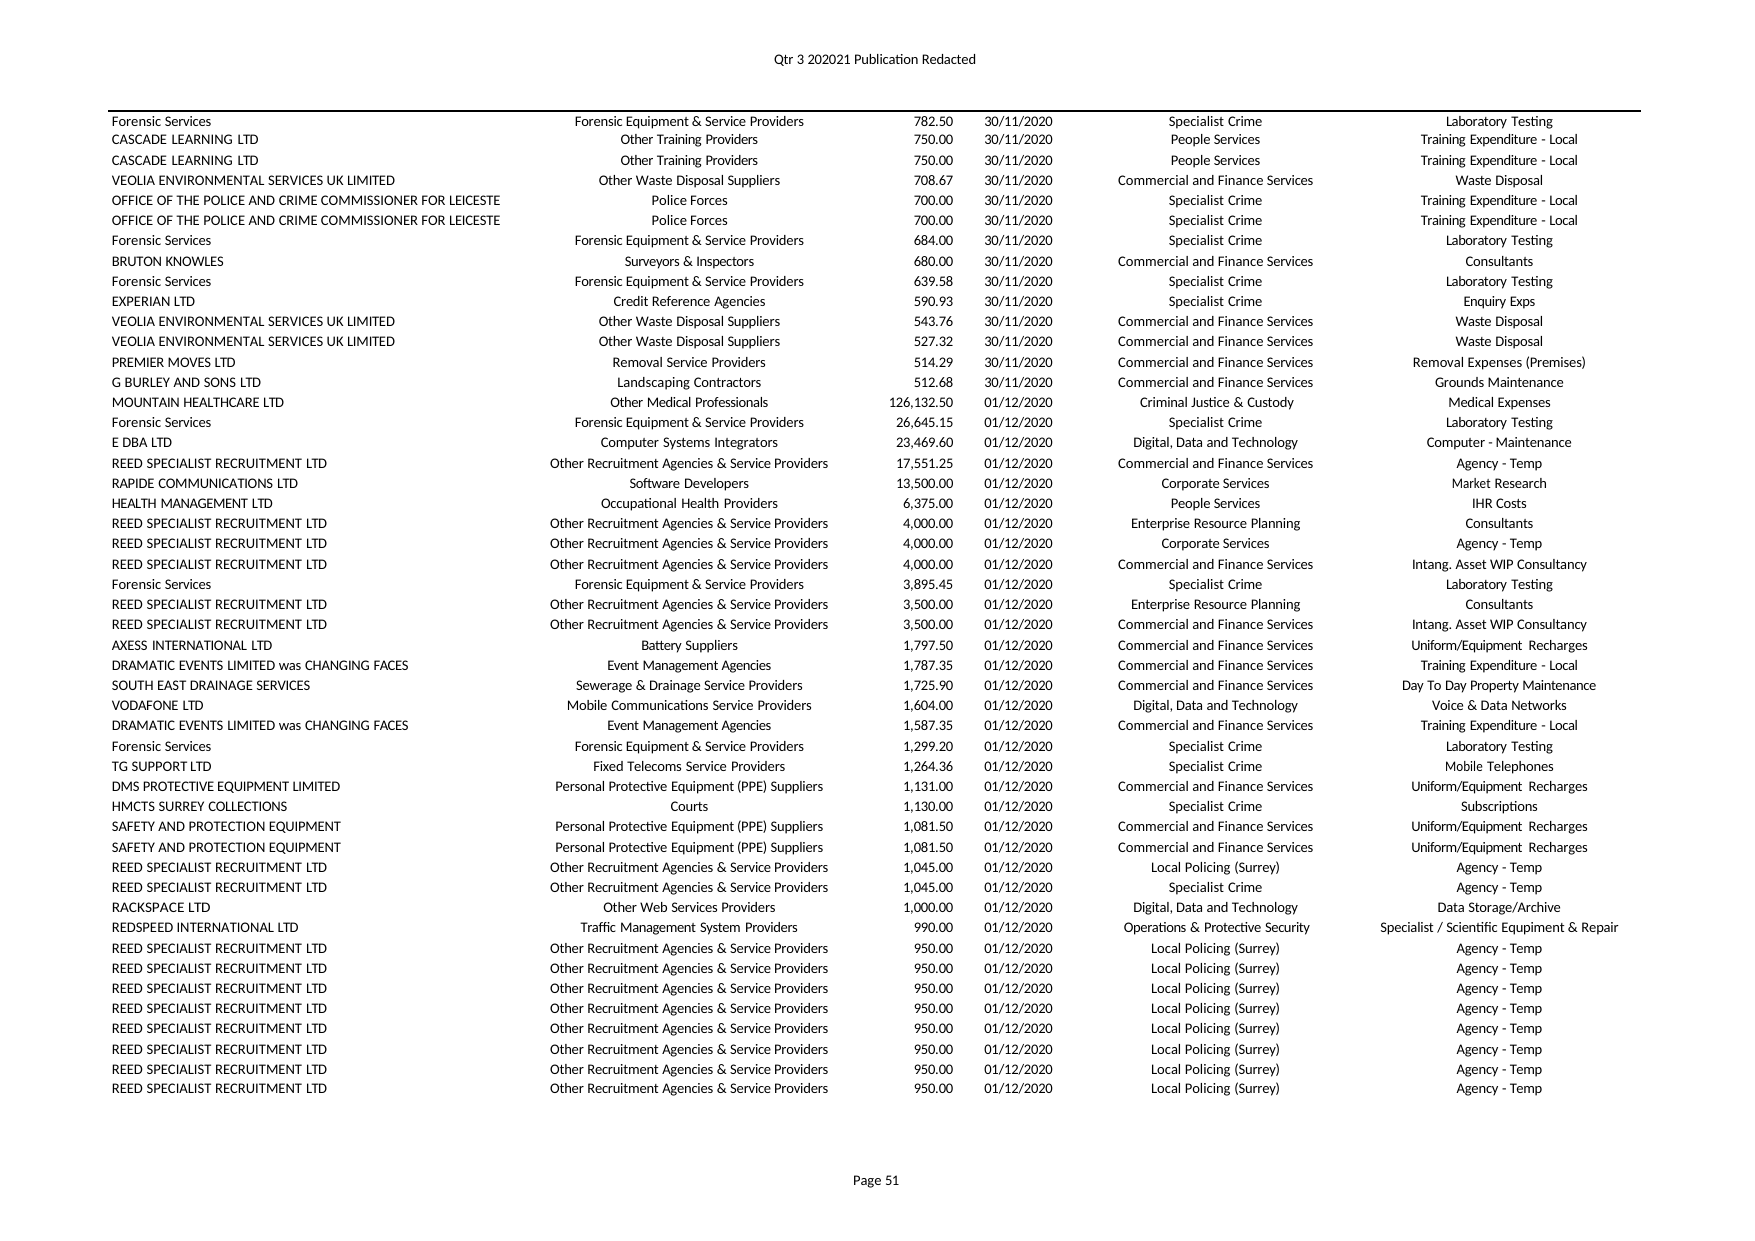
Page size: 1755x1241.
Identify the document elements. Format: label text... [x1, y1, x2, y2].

table_cell SAFETY AND PROTECTION EQUIPMENT [108, 837, 512, 857]
table_cell OFFICE OF THE POLICE AND CRIME COMMISSIONER FOR LEICESTE [108, 211, 512, 231]
table_cell Other Waste Disposal Suppliers [512, 332, 864, 352]
table_cell 01/12/2020 [960, 575, 1074, 595]
table_cell Other Recruitment Agencies & Service Providers [512, 1080, 864, 1099]
table_cell 01/12/2020 [960, 696, 1074, 716]
table_cell 3,500.00 [864, 615, 960, 635]
table_cell 01/12/2020 [960, 514, 1074, 534]
table_cell Commercial and Finance Services [1074, 716, 1358, 736]
table_cell Voice & Data Networks [1358, 696, 1641, 716]
table_cell Forensic Equipment & Service Providers [512, 575, 864, 595]
table_cell Grounds Maintenance [1358, 373, 1641, 393]
table_cell Local Policing (Surrey) [1074, 858, 1358, 878]
table_cell 01/12/2020 [960, 1060, 1074, 1080]
table_cell Uniform/Equipment Recharges [1358, 777, 1641, 797]
table_cell MOUNTAIN HEALTHCARE LTD [108, 393, 512, 413]
table_cell 01/12/2020 [960, 615, 1074, 635]
table_cell 30/11/2020 [960, 112, 1074, 130]
table_cell 1,604.00 [864, 696, 960, 716]
table_cell HEALTH MANAGEMENT LTD [108, 494, 512, 514]
table_cell 950.00 [864, 1060, 960, 1080]
table_cell Other Recruitment Agencies & Service Providers [512, 514, 864, 534]
table_cell Specialist Crime [1074, 878, 1358, 898]
table_cell Enterprise Resource Planning [1074, 595, 1358, 615]
table_cell Specialist Crime [1074, 211, 1358, 231]
table_cell Specialist Crime [1074, 231, 1358, 251]
table_cell Corporate Services [1074, 474, 1358, 494]
table_cell 01/12/2020 [960, 433, 1074, 453]
table_cell Criminal Justice & Custody [1074, 393, 1358, 413]
table_cell 01/12/2020 [960, 938, 1074, 958]
table_cell 1,299.20 [864, 736, 960, 756]
table_cell AXESS INTERNATIONAL LTD [108, 635, 512, 655]
table_cell Specialist Crime [1074, 797, 1358, 817]
table_cell Other Recruitment Agencies & Service Providers [512, 453, 864, 473]
table_cell Day To Day Property Maintenance [1358, 676, 1641, 696]
table_cell Data Storage/Archive [1358, 898, 1641, 918]
table_cell Removal Expenses (Premises) [1358, 352, 1641, 372]
table_cell 30/11/2020 [960, 292, 1074, 312]
table_cell Other Waste Disposal Suppliers [512, 312, 864, 332]
table_cell Agency - Temp [1358, 1080, 1641, 1099]
table_cell Specialist Crime [1074, 756, 1358, 777]
table_cell 990.00 [864, 918, 960, 938]
table_cell 01/12/2020 [960, 979, 1074, 999]
table_cell E DBA LTD [108, 433, 512, 453]
table_cell Commercial and Finance Services [1074, 676, 1358, 696]
table_cell Other Recruitment Agencies & Service Providers [512, 999, 864, 1019]
table_cell Specialist Crime [1074, 271, 1358, 292]
table_cell Digital, Data and Technology [1074, 433, 1358, 453]
table_cell Police Forces [512, 211, 864, 231]
table_cell 543.76 [864, 312, 960, 332]
table_cell Agency - Temp [1358, 858, 1641, 878]
table_cell Mobile Communications Service Providers [512, 696, 864, 716]
table_cell Local Policing (Surrey) [1074, 1039, 1358, 1059]
table_cell Laboratory Testing [1358, 271, 1641, 292]
table_cell 3,500.00 [864, 595, 960, 615]
table_cell CASCADE LEARNING LTD [108, 150, 512, 170]
table_cell 950.00 [864, 1039, 960, 1059]
table_cell 1,000.00 [864, 898, 960, 918]
table_cell Other Recruitment Agencies & Service Providers [512, 1019, 864, 1039]
table_cell SAFETY AND PROTECTION EQUIPMENT [108, 817, 512, 837]
table_cell 1,045.00 [864, 878, 960, 898]
table_cell 1,587.35 [864, 716, 960, 736]
table_cell Commercial and Finance Services [1074, 312, 1358, 332]
table_cell Forensic Equipment & Service Providers [512, 112, 864, 130]
table_cell Medical Expenses [1358, 393, 1641, 413]
table_cell Other Medical Professionals [512, 393, 864, 413]
table_cell Local Policing (Surrey) [1074, 1080, 1358, 1099]
table_cell REED SPECIALIST RECRUITMENT LTD [108, 534, 512, 554]
table_cell Uniform/Equipment Recharges [1358, 635, 1641, 655]
table_cell VEOLIA ENVIRONMENTAL SERVICES UK LIMITED [108, 332, 512, 352]
table_cell Uniform/Equipment Recharges [1358, 837, 1641, 857]
table_cell DRAMATIC EVENTS LIMITED was CHANGING FACES [108, 716, 512, 736]
table_cell 30/11/2020 [960, 312, 1074, 332]
table_cell Other Web Services Providers [512, 898, 864, 918]
table_cell 6,375.00 [864, 494, 960, 514]
table_cell Local Policing (Surrey) [1074, 979, 1358, 999]
table_cell REED SPECIALIST RECRUITMENT LTD [108, 858, 512, 878]
table_cell 01/12/2020 [960, 999, 1074, 1019]
table_cell REED SPECIALIST RECRUITMENT LTD [108, 959, 512, 979]
table_cell Forensic Services [108, 271, 512, 292]
table_cell 17,551.25 [864, 453, 960, 473]
table_cell 950.00 [864, 938, 960, 958]
table_cell Training Expenditure - Local [1358, 191, 1641, 211]
table_cell Local Policing (Surrey) [1074, 938, 1358, 958]
table_cell Subscriptions [1358, 797, 1641, 817]
table_cell 01/12/2020 [960, 413, 1074, 433]
table_cell 01/12/2020 [960, 797, 1074, 817]
table_cell Battery Suppliers [512, 635, 864, 655]
table_cell Digital, Data and Technology [1074, 696, 1358, 716]
table_cell HMCTS SURREY COLLECTIONS [108, 797, 512, 817]
table_cell Personal Protective Equipment (PPE) Suppliers [512, 777, 864, 797]
table_cell SOUTH EAST DRAINAGE SERVICES [108, 676, 512, 696]
table_cell Agency - Temp [1358, 1019, 1641, 1039]
table_cell Agency - Temp [1358, 453, 1641, 473]
table_cell Agency - Temp [1358, 878, 1641, 898]
table_cell 01/12/2020 [960, 918, 1074, 938]
table_cell 1,081.50 [864, 817, 960, 837]
table_cell Training Expenditure - Local [1358, 716, 1641, 736]
table_cell Commercial and Finance Services [1074, 373, 1358, 393]
table_cell Commercial and Finance Services [1074, 554, 1358, 574]
table_cell REED SPECIALIST RECRUITMENT LTD [108, 1060, 512, 1080]
table_cell 01/12/2020 [960, 837, 1074, 857]
table_cell IHR Costs [1358, 494, 1641, 514]
table_cell TG SUPPORT LTD [108, 756, 512, 777]
table_cell 01/12/2020 [960, 676, 1074, 696]
table_cell Police Forces [512, 191, 864, 211]
table_cell Other Recruitment Agencies & Service Providers [512, 1039, 864, 1059]
table_cell Operations & Protective Security [1074, 918, 1358, 938]
table_cell People Services [1074, 130, 1358, 150]
table_cell REED SPECIALIST RECRUITMENT LTD [108, 1039, 512, 1059]
table_cell Agency - Temp [1358, 979, 1641, 999]
table_cell Surveyors & Inspectors [512, 251, 864, 271]
table_cell Training Expenditure - Local [1358, 211, 1641, 231]
table_cell Waste Disposal [1358, 312, 1641, 332]
table_cell 01/12/2020 [960, 1039, 1074, 1059]
table_cell Intang. Asset WIP Consultancy [1358, 554, 1641, 574]
table_cell 1,130.00 [864, 797, 960, 817]
table_cell Commercial and Finance Services [1074, 777, 1358, 797]
table_cell REED SPECIALIST RECRUITMENT LTD [108, 979, 512, 999]
table_cell Waste Disposal [1358, 170, 1641, 191]
table_cell Training Expenditure - Local [1358, 150, 1641, 170]
table_cell 708.67 [864, 170, 960, 191]
table_cell 01/12/2020 [960, 534, 1074, 554]
table_cell Specialist Crime [1074, 736, 1358, 756]
table_cell Specialist Crime [1074, 413, 1358, 433]
table_cell 1,797.50 [864, 635, 960, 655]
table_cell 1,081.50 [864, 837, 960, 857]
table_cell 01/12/2020 [960, 716, 1074, 736]
table_cell Laboratory Testing [1358, 231, 1641, 251]
table_cell 01/12/2020 [960, 756, 1074, 777]
table_cell Fixed Telecoms Service Providers [512, 756, 864, 777]
table_cell Other Recruitment Agencies & Service Providers [512, 534, 864, 554]
table_cell 950.00 [864, 959, 960, 979]
table_cell Commercial and Finance Services [1074, 332, 1358, 352]
table_cell REED SPECIALIST RECRUITMENT LTD [108, 878, 512, 898]
table_cell RACKSPACE LTD [108, 898, 512, 918]
table_cell REED SPECIALIST RECRUITMENT LTD [108, 938, 512, 958]
table_cell REED SPECIALIST RECRUITMENT LTD [108, 514, 512, 534]
table_cell 782.50 [864, 112, 960, 130]
table_cell REED SPECIALIST RECRUITMENT LTD [108, 1019, 512, 1039]
table_cell Other Recruitment Agencies & Service Providers [512, 938, 864, 958]
table_cell Commercial and Finance Services [1074, 635, 1358, 655]
table_cell Landscaping Contractors [512, 373, 864, 393]
table_cell 23,469.60 [864, 433, 960, 453]
table_cell Specialist Crime [1074, 575, 1358, 595]
table_cell REED SPECIALIST RECRUITMENT LTD [108, 554, 512, 574]
table_cell Agency - Temp [1358, 1060, 1641, 1080]
table_cell Enquiry Exps [1358, 292, 1641, 312]
table_cell G BURLEY AND SONS LTD [108, 373, 512, 393]
table_cell 30/11/2020 [960, 352, 1074, 372]
table_cell Consultants [1358, 595, 1641, 615]
table_cell OFFICE OF THE POLICE AND CRIME COMMISSIONER FOR LEICESTE [108, 191, 512, 211]
table_cell Other Recruitment Agencies & Service Providers [512, 615, 864, 635]
table_cell 01/12/2020 [960, 494, 1074, 514]
table_cell 30/11/2020 [960, 191, 1074, 211]
table_cell EXPERIAN LTD [108, 292, 512, 312]
table_cell Specialist Crime [1074, 112, 1358, 130]
table_cell Intang. Asset WIP Consultancy [1358, 615, 1641, 635]
table_cell Local Policing (Surrey) [1074, 1019, 1358, 1039]
table_cell VODAFONE LTD [108, 696, 512, 716]
table_cell 684.00 [864, 231, 960, 251]
table_cell 01/12/2020 [960, 554, 1074, 574]
table_cell Forensic Equipment & Service Providers [512, 413, 864, 433]
table_cell 590.93 [864, 292, 960, 312]
table_cell 01/12/2020 [960, 655, 1074, 676]
table_cell REED SPECIALIST RECRUITMENT LTD [108, 615, 512, 635]
table_cell Forensic Services [108, 112, 512, 130]
table_cell 01/12/2020 [960, 736, 1074, 756]
table_cell 3,895.45 [864, 575, 960, 595]
table_cell 01/12/2020 [960, 858, 1074, 878]
table_cell 126,132.50 [864, 393, 960, 413]
table_cell Forensic Equipment & Service Providers [512, 231, 864, 251]
table_cell Agency - Temp [1358, 959, 1641, 979]
table_cell 01/12/2020 [960, 1080, 1074, 1099]
table_cell Other Training Providers [512, 130, 864, 150]
table_cell Forensic Equipment & Service Providers [512, 736, 864, 756]
table_cell 30/11/2020 [960, 271, 1074, 292]
table_cell Agency - Temp [1358, 534, 1641, 554]
table_cell 4,000.00 [864, 554, 960, 574]
table_cell Mobile Telephones [1358, 756, 1641, 777]
table_cell Specialist Crime [1074, 292, 1358, 312]
table_cell Software Developers [512, 474, 864, 494]
table_cell Other Waste Disposal Suppliers [512, 170, 864, 191]
table_cell 950.00 [864, 1080, 960, 1099]
table_cell Removal Service Providers [512, 352, 864, 372]
table_cell 700.00 [864, 211, 960, 231]
table_cell Forensic Equipment & Service Providers [512, 271, 864, 292]
table_cell Forensic Services [108, 575, 512, 595]
table_cell Local Policing (Surrey) [1074, 1060, 1358, 1080]
table_cell Other Recruitment Agencies & Service Providers [512, 959, 864, 979]
table_cell REED SPECIALIST RECRUITMENT LTD [108, 1080, 512, 1099]
table_cell 01/12/2020 [960, 474, 1074, 494]
table_cell Courts [512, 797, 864, 817]
table_cell Forensic Services [108, 231, 512, 251]
table_cell Other Recruitment Agencies & Service Providers [512, 878, 864, 898]
table_cell Commercial and Finance Services [1074, 251, 1358, 271]
table_cell REED SPECIALIST RECRUITMENT LTD [108, 999, 512, 1019]
table_cell Agency - Temp [1358, 999, 1641, 1019]
table_cell 1,725.90 [864, 676, 960, 696]
table_cell Commercial and Finance Services [1074, 170, 1358, 191]
table_cell 4,000.00 [864, 534, 960, 554]
table_cell Computer Systems Integrators [512, 433, 864, 453]
table_cell 527.32 [864, 332, 960, 352]
table_cell Local Policing (Surrey) [1074, 999, 1358, 1019]
table_cell 512.68 [864, 373, 960, 393]
table_cell 514.29 [864, 352, 960, 372]
table_cell DMS PROTECTIVE EQUIPMENT LIMITED [108, 777, 512, 797]
table_cell 01/12/2020 [960, 393, 1074, 413]
table_cell Uniform/Equipment Recharges [1358, 817, 1641, 837]
table_cell CASCADE LEARNING LTD [108, 130, 512, 150]
table_cell Enterprise Resource Planning [1074, 514, 1358, 534]
table_cell 30/11/2020 [960, 373, 1074, 393]
table_cell 750.00 [864, 150, 960, 170]
table_cell DRAMATIC EVENTS LIMITED was CHANGING FACES [108, 655, 512, 676]
table_cell Laboratory Testing [1358, 413, 1641, 433]
table_cell Commercial and Finance Services [1074, 817, 1358, 837]
table_cell REED SPECIALIST RECRUITMENT LTD [108, 453, 512, 473]
table_cell 700.00 [864, 191, 960, 211]
table_cell Digital, Data and Technology [1074, 898, 1358, 918]
table_cell Agency - Temp [1358, 938, 1641, 958]
table_cell Training Expenditure - Local [1358, 655, 1641, 676]
table_cell Other Training Providers [512, 150, 864, 170]
table_cell Laboratory Testing [1358, 112, 1641, 130]
table_cell Other Recruitment Agencies & Service Providers [512, 595, 864, 615]
table_cell Forensic Services [108, 413, 512, 433]
table_cell Commercial and Finance Services [1074, 453, 1358, 473]
table_cell Commercial and Finance Services [1074, 615, 1358, 635]
table_cell 30/11/2020 [960, 332, 1074, 352]
table_cell 1,787.35 [864, 655, 960, 676]
table_cell Specialist / Scientific Equpiment & Repair [1358, 918, 1641, 938]
table_cell Personal Protective Equipment (PPE) Suppliers [512, 817, 864, 837]
table_cell PREMIER MOVES LTD [108, 352, 512, 372]
table_cell 01/12/2020 [960, 453, 1074, 473]
table_cell 680.00 [864, 251, 960, 271]
table_cell People Services [1074, 150, 1358, 170]
table_cell 1,264.36 [864, 756, 960, 777]
table_cell Other Recruitment Agencies & Service Providers [512, 858, 864, 878]
table_cell 30/11/2020 [960, 251, 1074, 271]
table_cell Personal Protective Equipment (PPE) Suppliers [512, 837, 864, 857]
table_cell 01/12/2020 [960, 635, 1074, 655]
table_cell 639.58 [864, 271, 960, 292]
table_cell Traffic Management System Providers [512, 918, 864, 938]
table_cell Consultants [1358, 251, 1641, 271]
table_cell 30/11/2020 [960, 130, 1074, 150]
table_cell 30/11/2020 [960, 150, 1074, 170]
table_cell Sewerage & Drainage Service Providers [512, 676, 864, 696]
table_cell 750.00 [864, 130, 960, 150]
table_cell 950.00 [864, 999, 960, 1019]
table_cell Local Policing (Surrey) [1074, 959, 1358, 979]
table_cell 30/11/2020 [960, 231, 1074, 251]
table_cell 30/11/2020 [960, 170, 1074, 191]
table_cell 1,131.00 [864, 777, 960, 797]
table_cell 4,000.00 [864, 514, 960, 534]
table_cell Training Expenditure - Local [1358, 130, 1641, 150]
table_cell 1,045.00 [864, 858, 960, 878]
table_cell Event Management Agencies [512, 655, 864, 676]
table_cell Other Recruitment Agencies & Service Providers [512, 1060, 864, 1080]
table_cell 950.00 [864, 1019, 960, 1039]
table_cell Agency - Temp [1358, 1039, 1641, 1059]
table_cell Corporate Services [1074, 534, 1358, 554]
table_cell Occupational Health Providers [512, 494, 864, 514]
table_cell BRUTON KNOWLES [108, 251, 512, 271]
table_cell Consultants [1358, 514, 1641, 534]
table_cell People Services [1074, 494, 1358, 514]
table_cell Other Recruitment Agencies & Service Providers [512, 979, 864, 999]
table_cell Event Management Agencies [512, 716, 864, 736]
table_cell 30/11/2020 [960, 211, 1074, 231]
table_cell RAPIDE COMMUNICATIONS LTD [108, 474, 512, 494]
table_cell 01/12/2020 [960, 898, 1074, 918]
table_cell VEOLIA ENVIRONMENTAL SERVICES UK LIMITED [108, 312, 512, 332]
table_cell VEOLIA ENVIRONMENTAL SERVICES UK LIMITED [108, 170, 512, 191]
table_cell Laboratory Testing [1358, 575, 1641, 595]
table_cell 13,500.00 [864, 474, 960, 494]
table_cell REED SPECIALIST RECRUITMENT LTD [108, 595, 512, 615]
table_cell Commercial and Finance Services [1074, 352, 1358, 372]
table_cell Waste Disposal [1358, 332, 1641, 352]
table_cell Computer - Maintenance [1358, 433, 1641, 453]
table_cell Specialist Crime [1074, 191, 1358, 211]
table_cell 01/12/2020 [960, 1019, 1074, 1039]
table_cell Laboratory Testing [1358, 736, 1641, 756]
table_cell 01/12/2020 [960, 878, 1074, 898]
table_cell 26,645.15 [864, 413, 960, 433]
table_cell Other Recruitment Agencies & Service Providers [512, 554, 864, 574]
table_cell 01/12/2020 [960, 817, 1074, 837]
table_cell 01/12/2020 [960, 595, 1074, 615]
table_cell 950.00 [864, 979, 960, 999]
table_cell 01/12/2020 [960, 959, 1074, 979]
table_cell Market Research [1358, 474, 1641, 494]
table_cell REDSPEED INTERNATIONAL LTD [108, 918, 512, 938]
table_cell Commercial and Finance Services [1074, 837, 1358, 857]
table_cell 01/12/2020 [960, 777, 1074, 797]
table_cell Forensic Services [108, 736, 512, 756]
table_cell Commercial and Finance Services [1074, 655, 1358, 676]
table_cell Credit Reference Agencies [512, 292, 864, 312]
